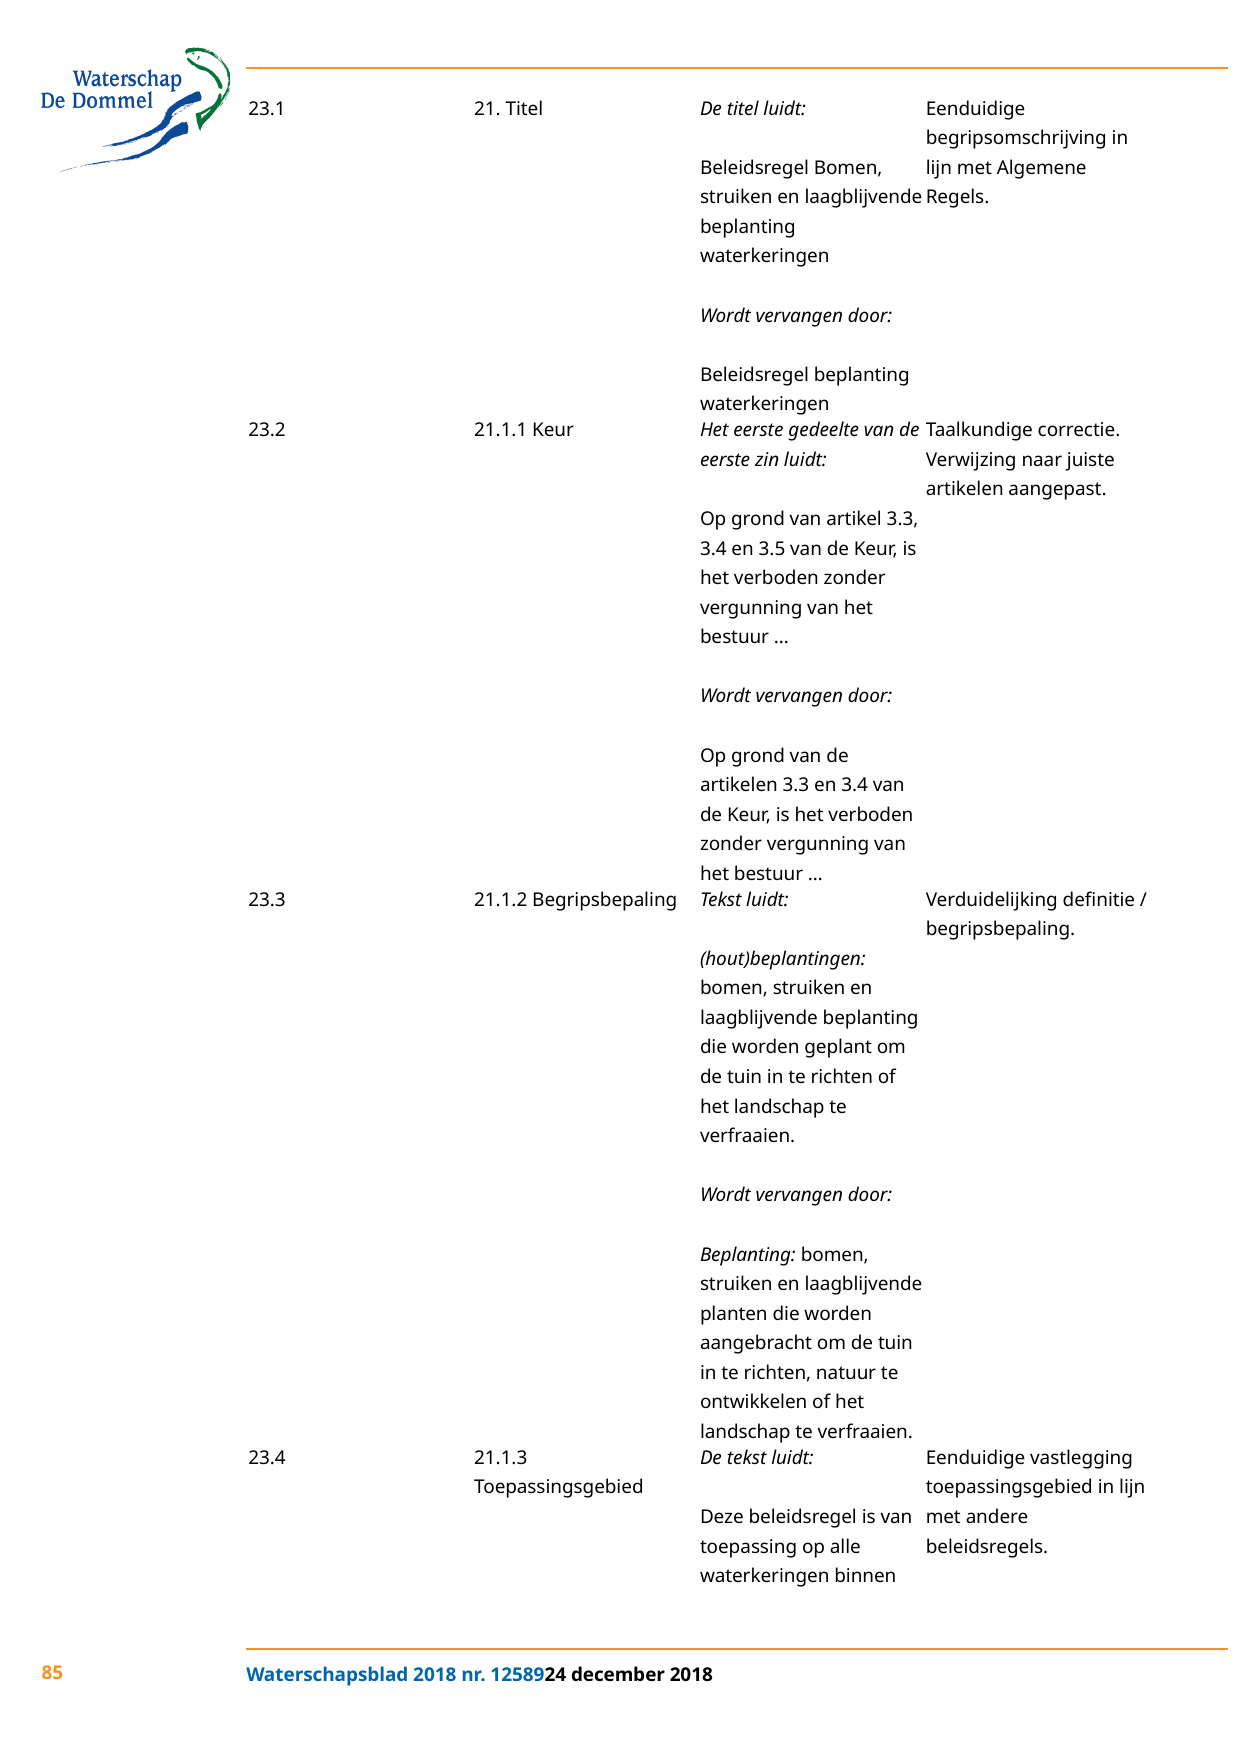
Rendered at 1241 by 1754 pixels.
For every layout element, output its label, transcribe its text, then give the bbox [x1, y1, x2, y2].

table_cell 23.1 [248, 95, 474, 416]
table_cell 23.2 [248, 416, 474, 886]
table_cell 21.1.1 Keur [474, 416, 700, 886]
table_cell De tekst luidt: Deze beleidsregel is van toepassing op alle waterkeringen binnen [700, 1444, 926, 1588]
table_cell De titel luidt: Beleidsregel Bomen, struiken en laagblijvende beplanting waterkeringen Wordt vervangen door: Beleidsregel beplanting waterkeringen [700, 95, 926, 416]
picture [41, 47, 231, 172]
table_cell 23.3 [248, 886, 474, 1444]
table_cell Taalkundige correctie. Verwijzing naar juiste artikelen aangepast. [926, 416, 1152, 886]
table_cell 21.1.2 Begripsbepaling [474, 886, 700, 1444]
table_cell Eenduidige begripsomschrijving in lijn met Algemene Regels. [926, 95, 1152, 416]
table_cell 23.4 [248, 1444, 474, 1588]
table_cell Verduidelijking definitie / begripsbepaling. [926, 886, 1152, 1444]
table_cell Het eerste gedeelte van de eerste zin luidt: Op grond van artikel 3.3, 3.4 en 3.5 van de Keur, is het verboden zonder vergunning van het bestuur … Wordt vervangen door: Op grond van de artikelen 3.3 en 3.4 van de Keur, is het verboden zonder vergunning van het bestuur … [700, 416, 926, 886]
table_cell 21. Titel [474, 95, 700, 416]
table_cell Tekst luidt: (hout)beplantingen: bomen, struiken en laagblijvende beplanting die worden geplant om de tuin in te richten of het landschap te verfraaien. Wordt vervangen door: Beplanting: bomen, struiken en laagblijvende planten die worden aangebracht om de tuin in te richten, natuur te ontwikkelen of het landschap te verfraaien. [700, 886, 926, 1444]
table_cell Eenduidige vastlegging toepassingsgebied in lijn met andere beleidsregels. [926, 1444, 1152, 1588]
table_cell 21.1.3 Toepassingsgebied [474, 1444, 700, 1588]
